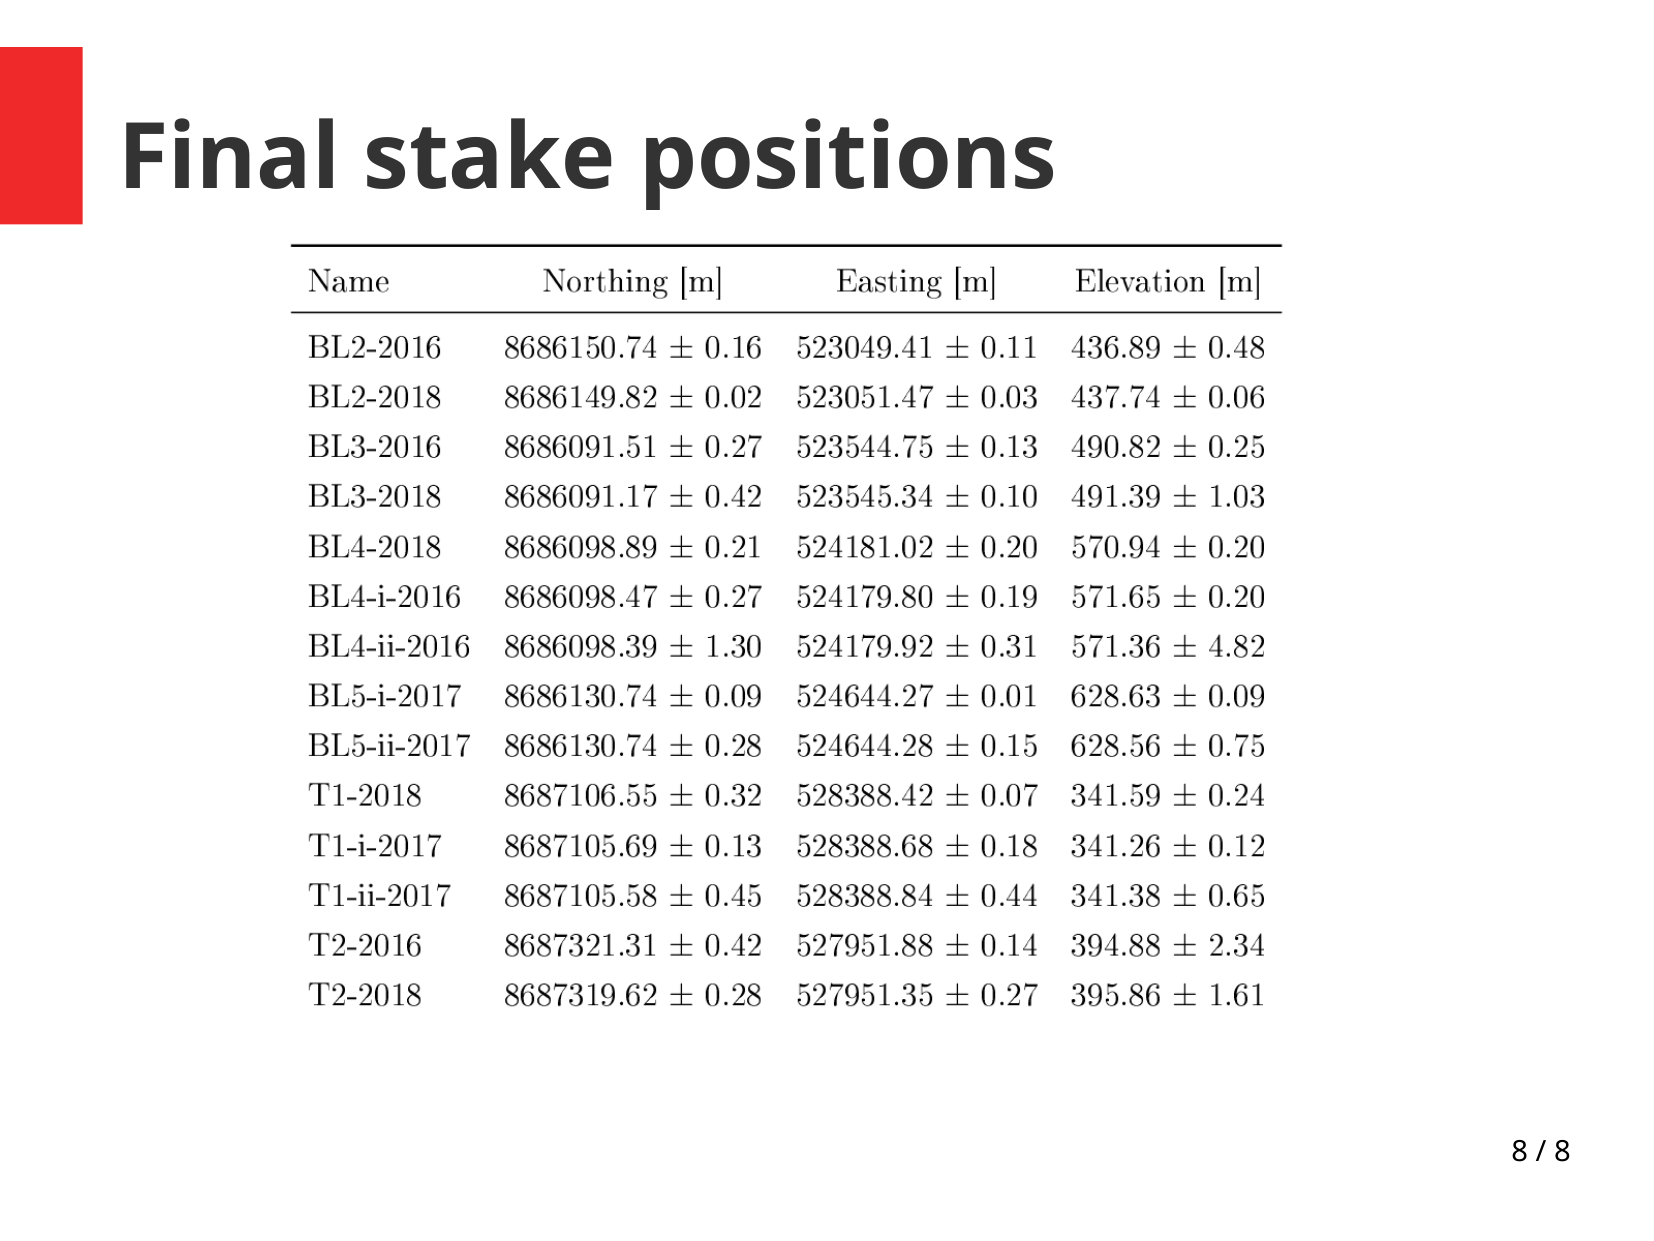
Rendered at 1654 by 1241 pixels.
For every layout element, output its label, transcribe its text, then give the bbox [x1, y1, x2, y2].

picture [271, 236, 1300, 1016]
title Final stake positions [118, 49, 1571, 257]
